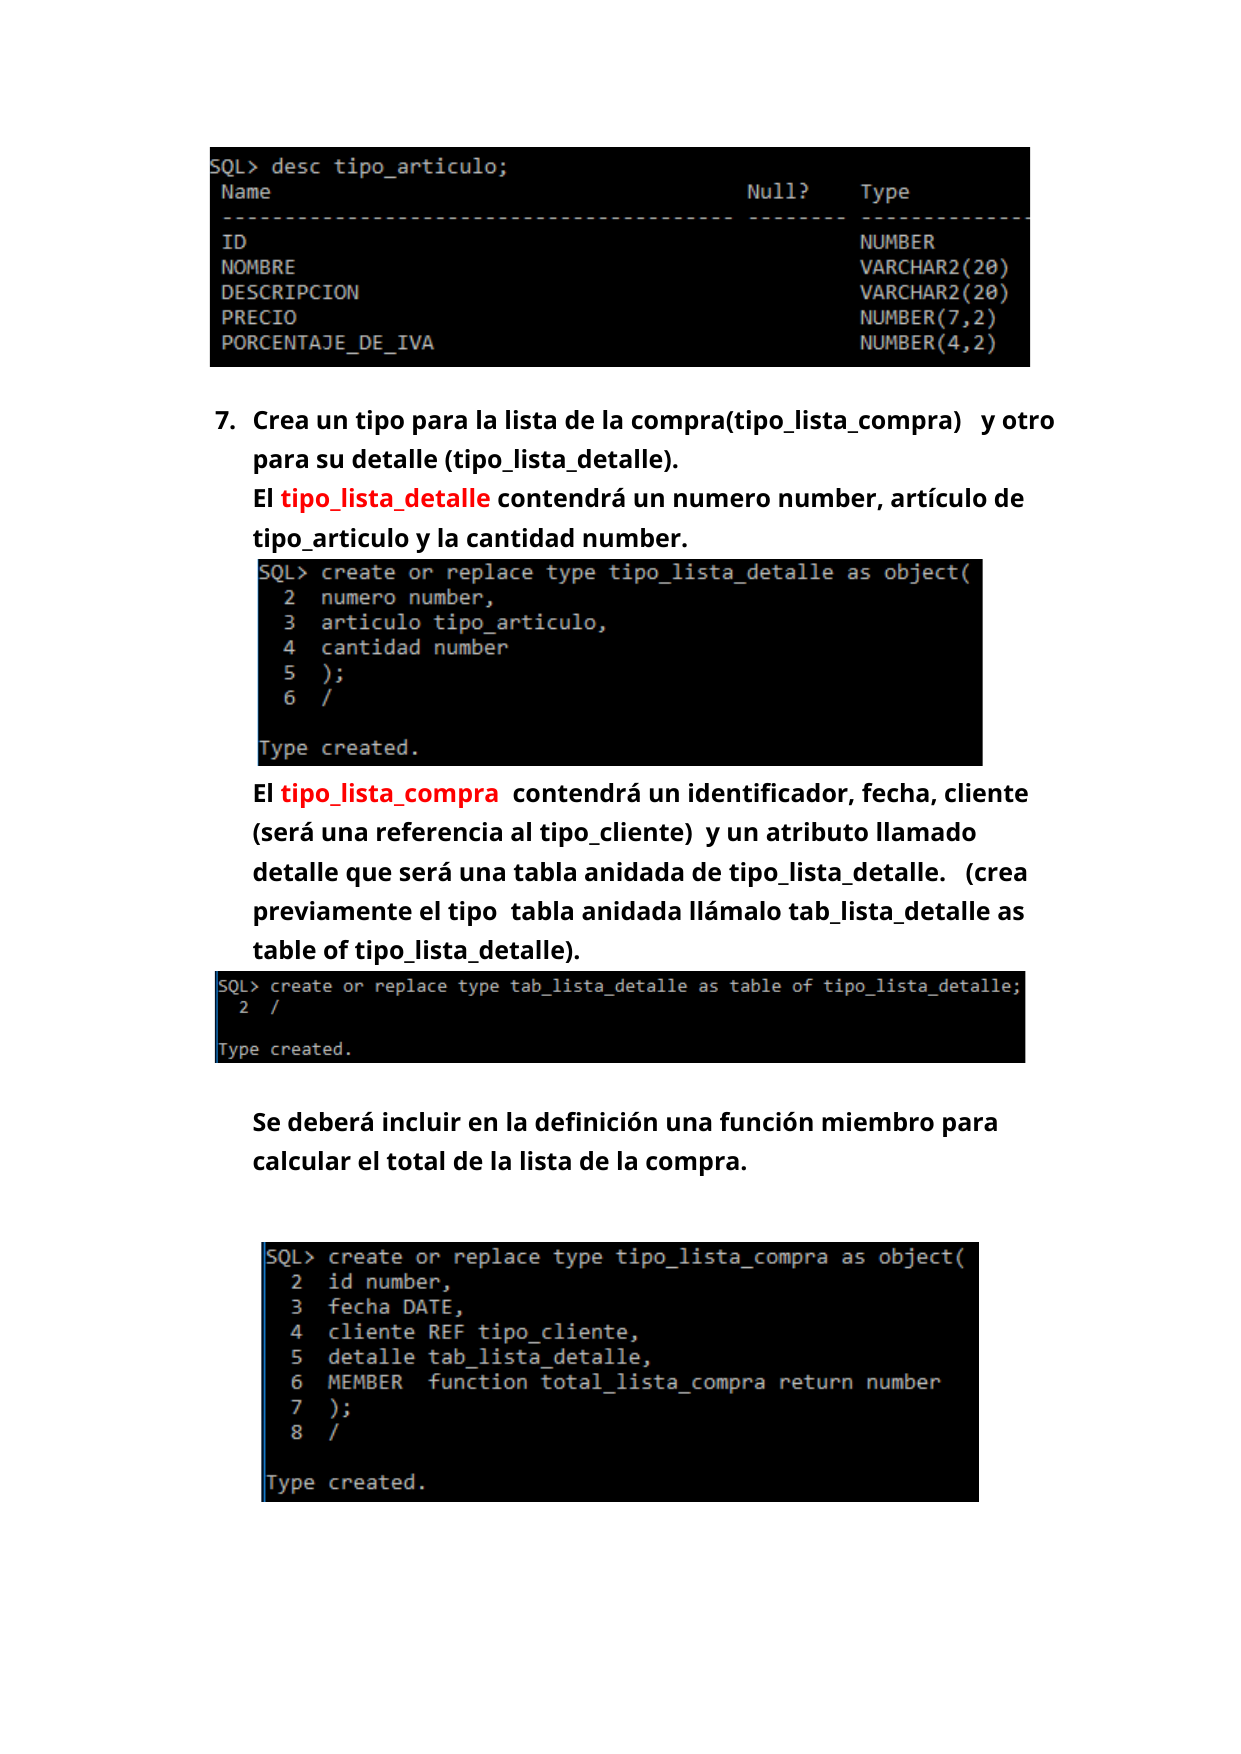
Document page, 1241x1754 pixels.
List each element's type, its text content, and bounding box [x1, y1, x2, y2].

list El tipo_lista_compra contendrá un identificador, fecha, cliente (será una referencia al tipo_cliente) y un atributo llamado detalle que será una tabla anidada de tipo_lista_detalle. (crea previamente el tipo tabla anidada llámalo tab_lista_detalle as table of tipo_lista_detalle). [252, 766, 1063, 967]
picture [214, 971, 1026, 1063]
picture [257, 559, 983, 766]
list El tipo_lista_detalle contendrá un numero number, artículo de tipo_articulo y la cantidad number. [252, 481, 1063, 554]
list Se deberá incluir en la definición una función miembro para calcular el total de la lista de la compra. [252, 1104, 1063, 1177]
picture [209, 147, 1031, 367]
picture [261, 1242, 979, 1502]
list Crea un tipo para la lista de la compra(tipo_lista_compra) y otro para su detalle (tipo_lista_detalle). [215, 403, 1063, 476]
